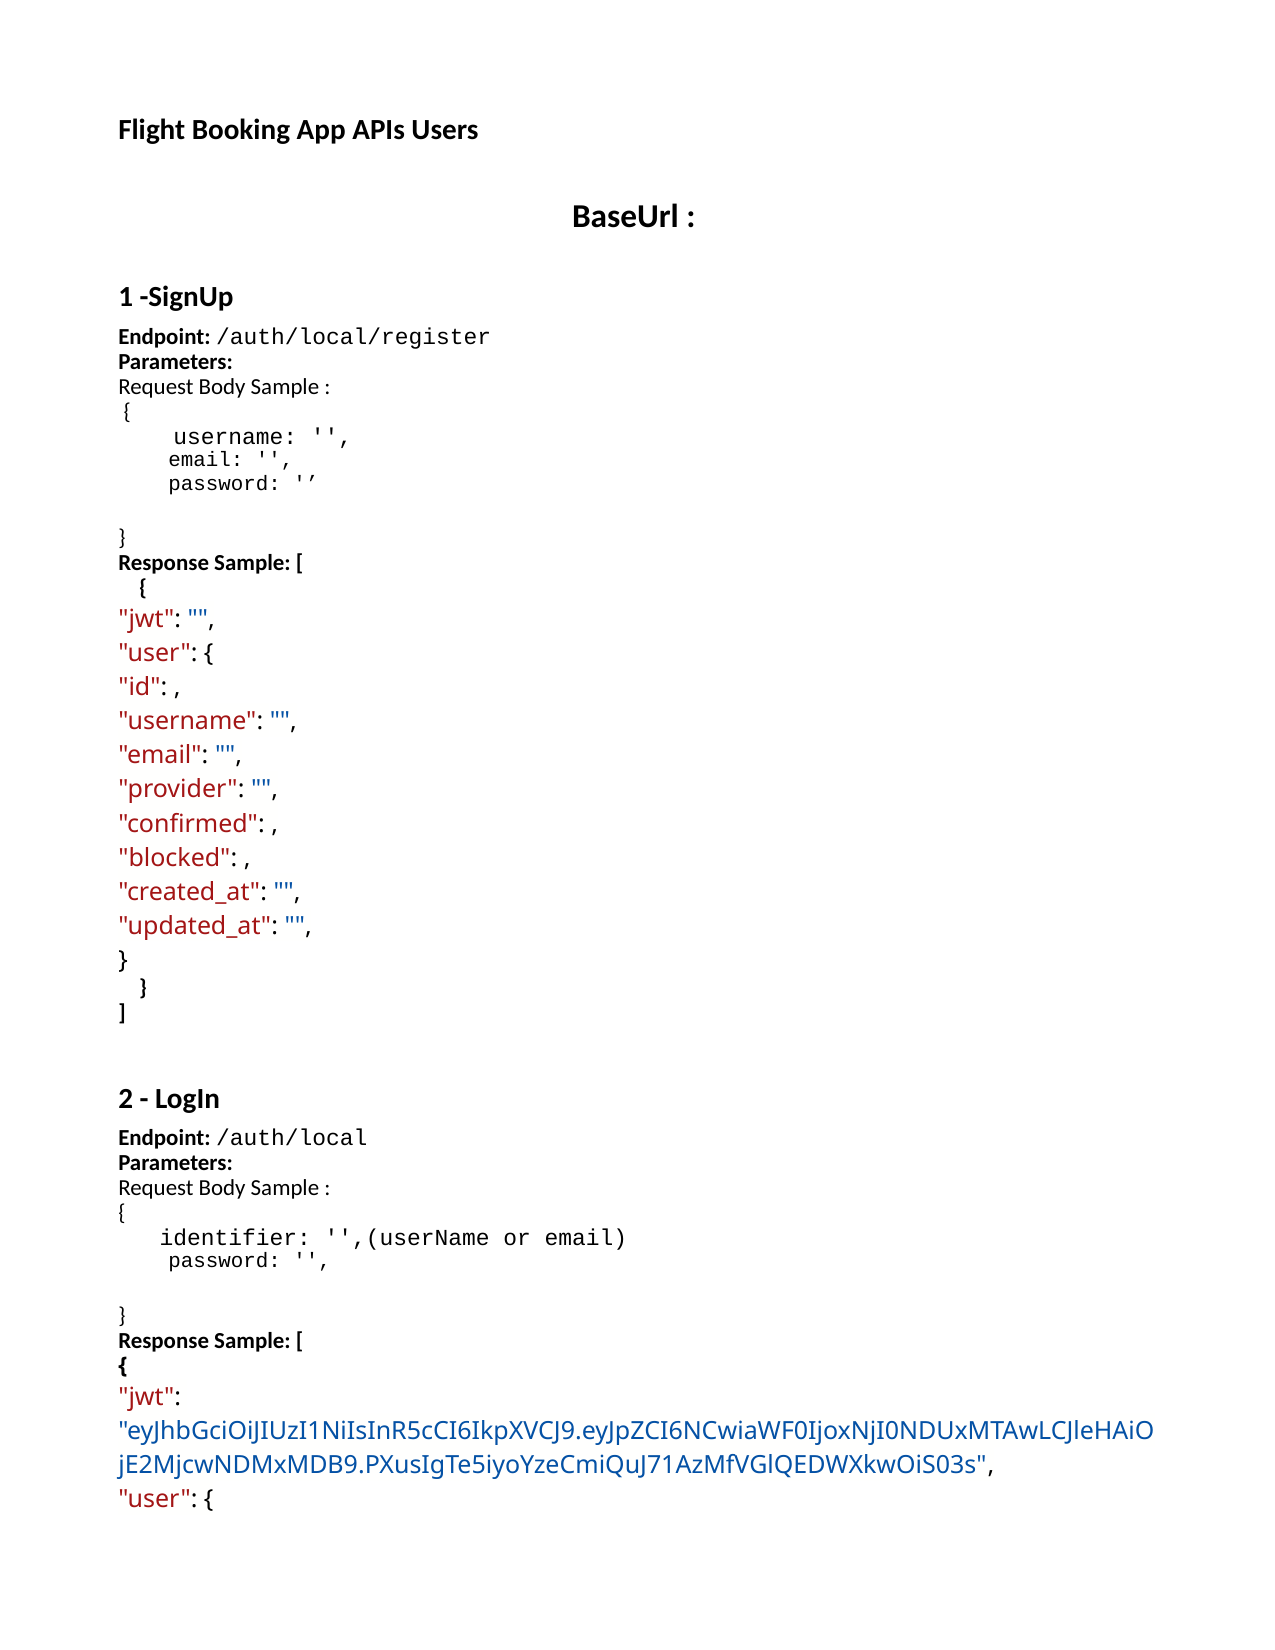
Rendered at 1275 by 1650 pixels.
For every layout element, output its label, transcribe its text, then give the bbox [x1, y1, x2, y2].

text BaseUrl : [118, 205, 1157, 232]
text { [118, 399, 1157, 424]
text 2 - LogIn [118, 1088, 1157, 1113]
text email: '', [118, 449, 1157, 473]
text { [118, 1354, 1157, 1379]
text "email": "", [118, 737, 1157, 771]
text "updated_at": "", [118, 907, 1157, 941]
text { [118, 576, 1157, 601]
text 1 -SignUp [118, 287, 1157, 312]
text Parameters: [118, 349, 1157, 374]
text "jwt": "eyJhbGciOiJIUzI1NiIsInR5cCI6IkpXVCJ9.eyJpZCI6NCwiaWF0IjoxNjI0NDUxMTAwLCJleHAiOjE2MjcwNDMxMDB9.PXusIgTe5iyoYzeCmiQuJ71AzMfVGlQEDWXkwOiS03s", [118, 1379, 1157, 1481]
text "blocked": , [118, 839, 1157, 873]
text Request Body Sample : [118, 1176, 1157, 1201]
text { [118, 1201, 1157, 1226]
text Parameters: [118, 1151, 1157, 1176]
text "jwt": "", [118, 601, 1157, 635]
text Request Body Sample : [118, 374, 1157, 399]
text "created_at": "", [118, 873, 1157, 907]
text "user": { [118, 635, 1157, 669]
text Response Sample: [ [118, 1329, 1157, 1354]
text } [118, 976, 1157, 1001]
text "user": { [118, 1481, 1157, 1515]
text } [118, 526, 1157, 551]
text } [118, 941, 1157, 976]
text username: '', [118, 424, 1157, 449]
text Endpoint: /auth/local/register [118, 324, 1157, 349]
text Endpoint: /auth/local [118, 1126, 1157, 1151]
text Flight Booking App APIs Users [118, 118, 1157, 145]
text "username": "", [118, 703, 1157, 737]
text password: '', [118, 1251, 1157, 1274]
text "confirmed": , [118, 805, 1157, 839]
text ] [118, 1001, 1157, 1026]
text Response Sample: [ [118, 551, 1157, 576]
text "provider": "", [118, 771, 1157, 805]
text password: '’ [118, 473, 1157, 496]
text identifier: '',(userName or email) [118, 1226, 1157, 1251]
text "id": , [118, 669, 1157, 703]
text } [118, 1304, 1157, 1329]
